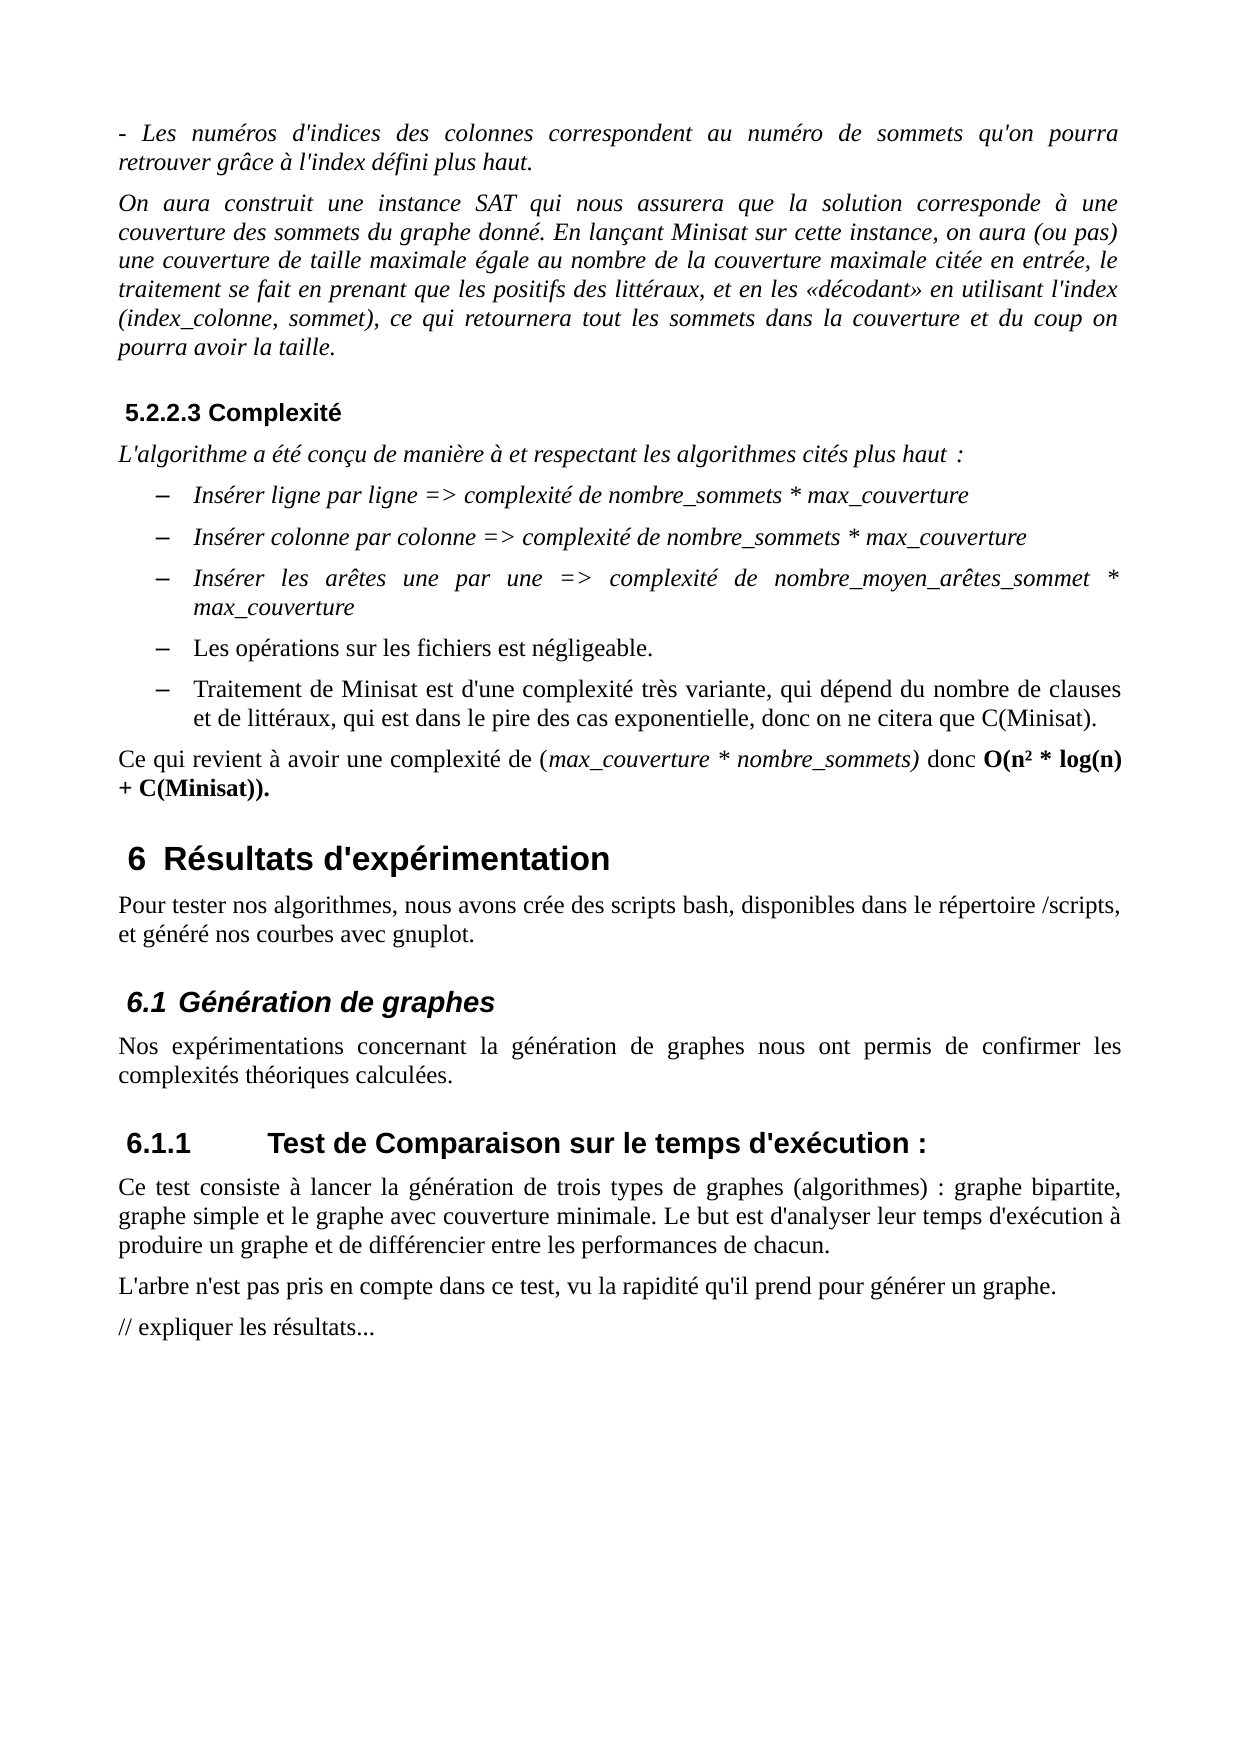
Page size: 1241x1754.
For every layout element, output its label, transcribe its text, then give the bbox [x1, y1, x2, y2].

text Ce test consiste à lancer la génération de trois types de graphes (algorithmes) : graphe bipartite, graphe simple et le graphe avec couverture minimale. Le but est d'analyser leur temps d'exécution à produire un graphe et de différencier entre les performances de chacun. [118, 1172, 1122, 1259]
text L'algorithme a été conçu de manière à et respectant les algorithmes cités plus haut : [118, 439, 1122, 468]
list Les opérations sur les fichiers est négligeable. [156, 633, 1122, 662]
subtitle Test de Comparaison sur le temps d'exécution : [118, 1126, 1122, 1160]
text On aura construit une instance SAT qui nous assurera que la solution corresponde à une couverture des sommets du graphe donné. En lançant Minisat sur cette instance, on aura (ou pas) une couverture de taille maximale égale au nombre de la couverture maximale citée en entrée, le traitement se fait en prenant que les positifs des littéraux, et en les «décodant» en utilisant l'index (index_colonne, sommet), ce qui retournera tout les sommets dans la couverture et du coup on pourra avoir la taille. [118, 188, 1122, 361]
text L'arbre n'est pas pris en compte dans ce test, vu la rapidité qu'il prend pour générer un graphe. [118, 1271, 1122, 1300]
text // expliquer les résultats... [118, 1312, 1122, 1341]
text - Les numéros d'indices des colonnes correspondent au numéro de sommets qu'on pourra retrouver grâce à l'index défini plus haut. [118, 118, 1122, 176]
list Insérer ligne par ligne => complexité de nombre_sommets * max_couverture [156, 480, 1122, 509]
list Insérer les arêtes une par une => complexité de nombre_moyen_arêtes_sommet * max_couverture [156, 563, 1122, 620]
subtitle Complexité [118, 398, 1122, 427]
list Traitement de Minisat est d'une complexité très variante, qui dépend du nombre de clauses et de littéraux, qui est dans le pire des cas exponentielle, donc on ne citera que C(Minisat). [156, 674, 1122, 732]
text Ce qui revient à avoir une complexité de (max_couverture * nombre_sommets) donc O(n² * log(n) + C(Minisat)). [118, 744, 1122, 802]
text Pour tester nos algorithmes, nous avons crée des scripts bash, disponibles dans le répertoire /scripts, et généré nos courbes avec gnuplot. [118, 890, 1122, 948]
subtitle Génération de graphes [118, 985, 1122, 1019]
text Nos expérimentations concernant la génération de graphes nous ont permis de confirmer les complexités théoriques calculées. [118, 1031, 1122, 1089]
subtitle Résultats d'expérimentation [118, 839, 1122, 878]
list Insérer colonne par colonne => complexité de nombre_sommets * max_couverture [156, 522, 1122, 550]
